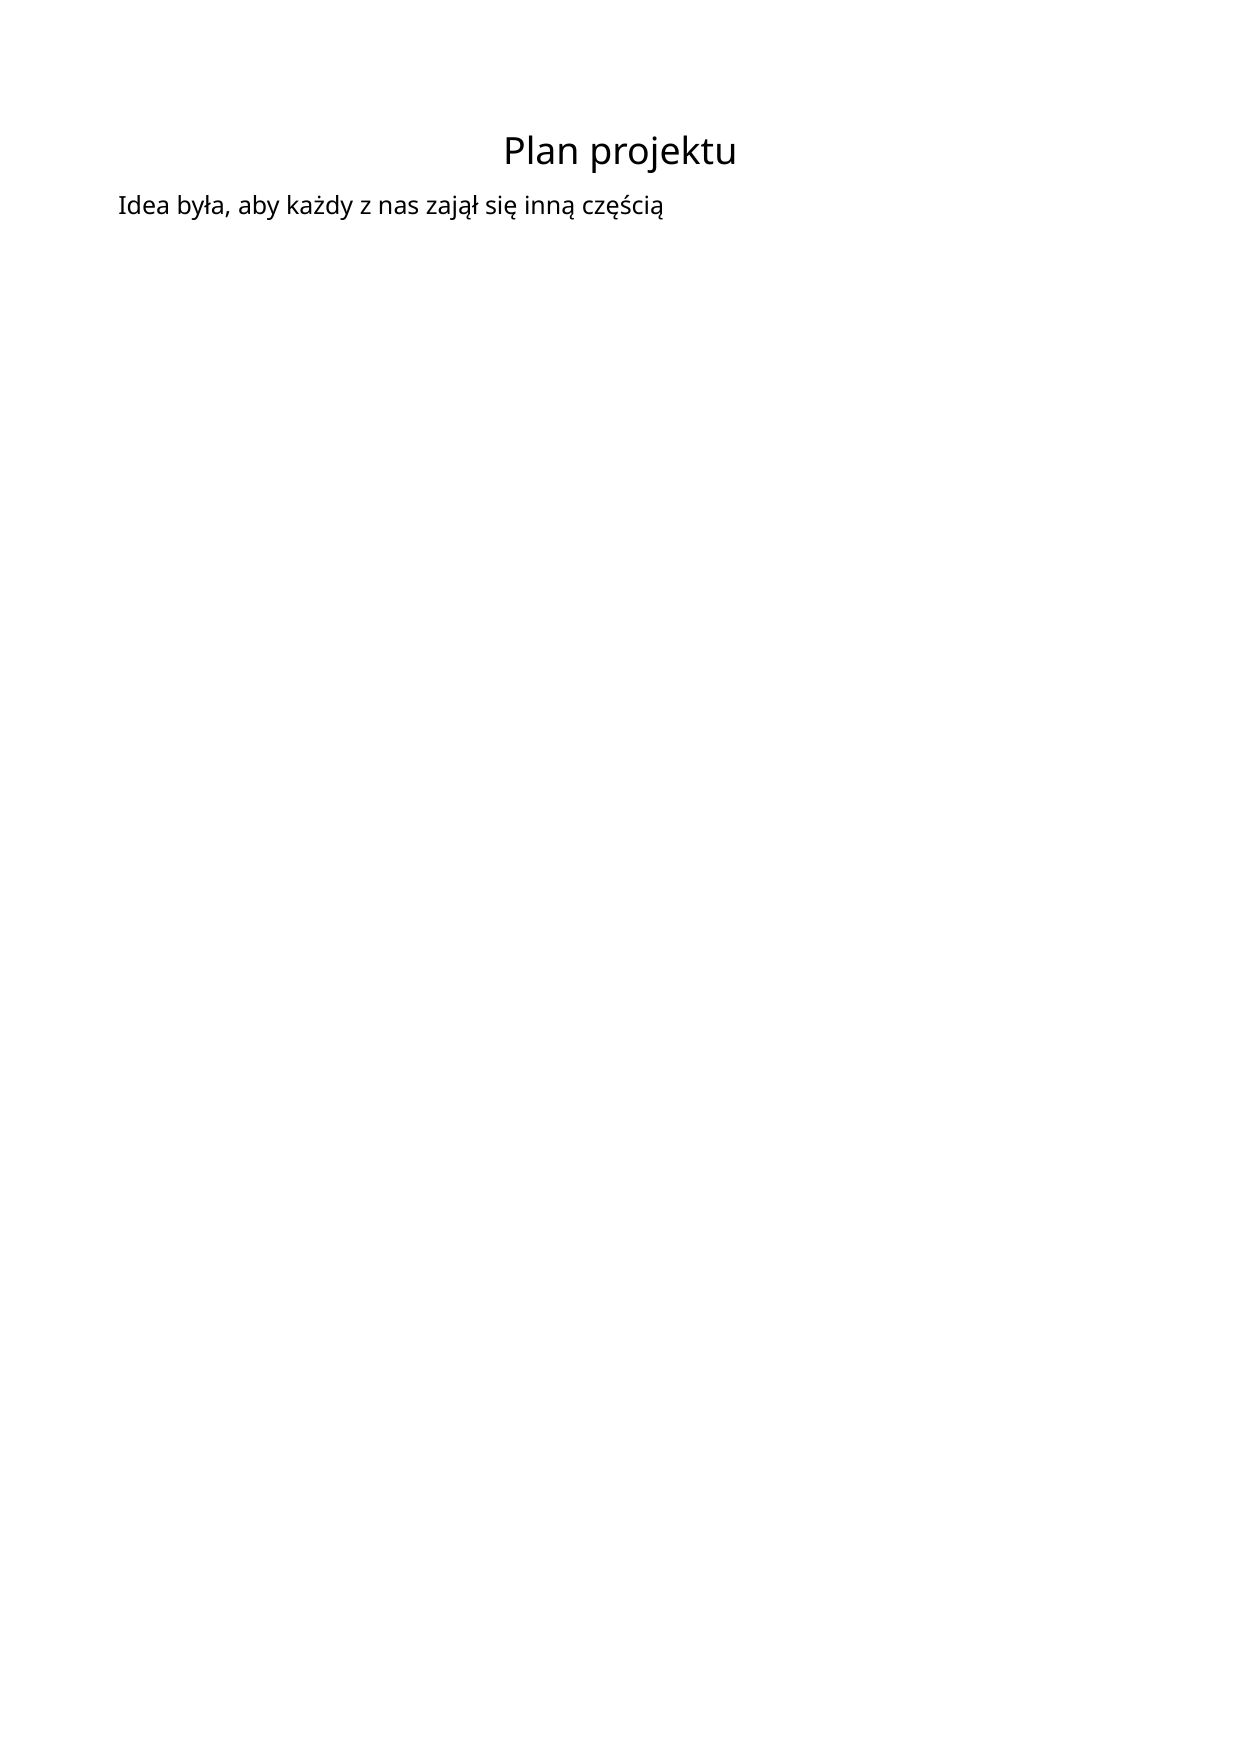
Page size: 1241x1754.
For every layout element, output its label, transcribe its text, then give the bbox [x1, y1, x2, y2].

subtitle Plan projektu [118, 124, 1122, 175]
text Idea była, aby każdy z nas zajął się inną częścią [118, 188, 1122, 222]
